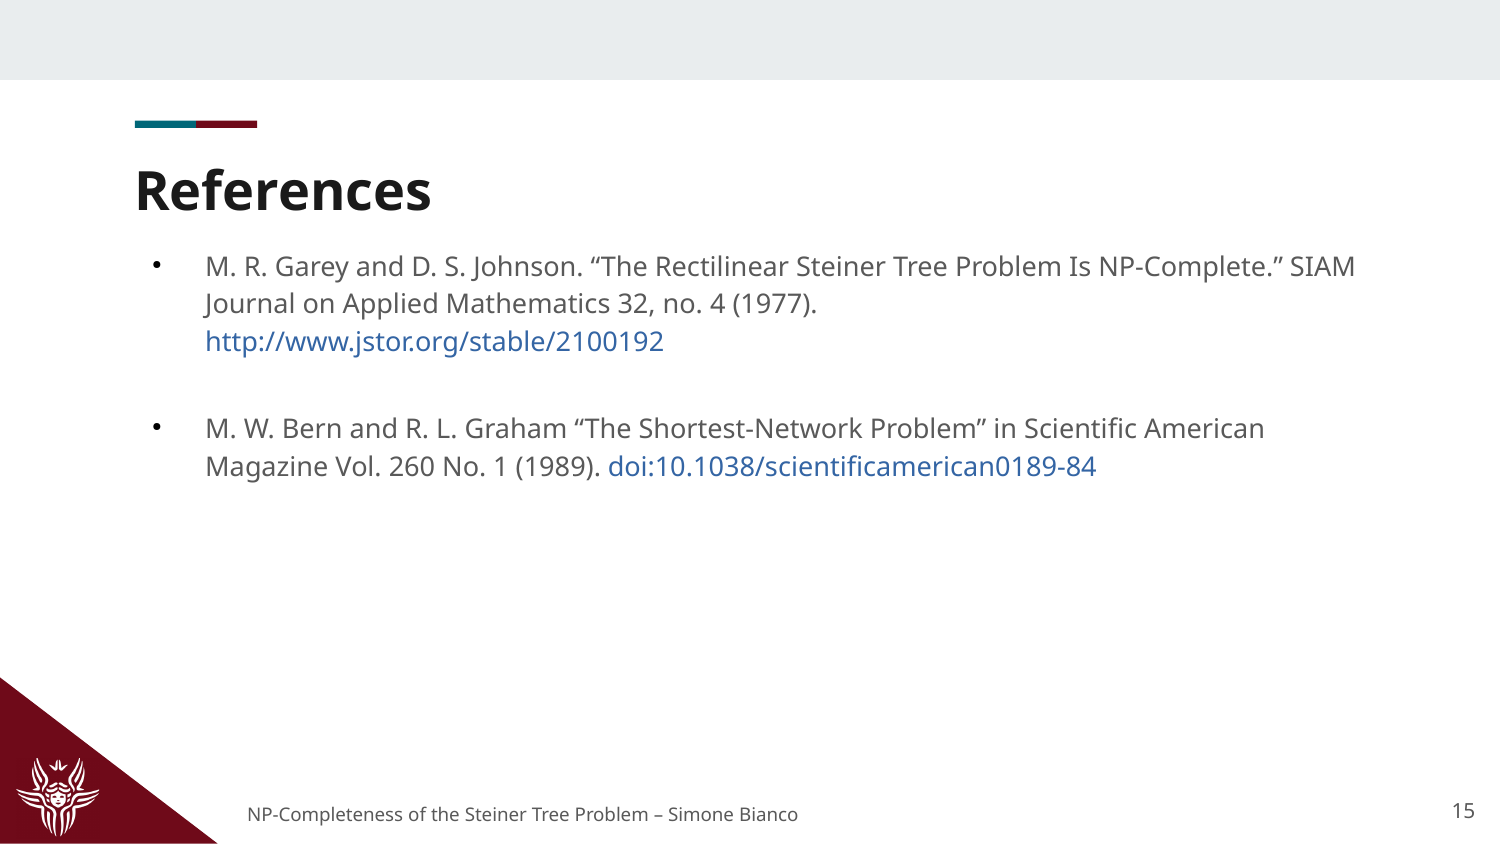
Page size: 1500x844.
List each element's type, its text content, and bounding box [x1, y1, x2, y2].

list M. R. Garey and D. S. Johnson. “The Rectilinear Steiner Tree Problem Is NP-Complete.” SIAM Journal on Applied Mathematics 32, no. 4 (1977). http://www.jstor.org/stable/2100192 M. W. Bern and R. L. Graham “The Shortest-Network Problem” in Scientific American Magazine Vol. 260 No. 1 (1989). doi:10.1038/scientificamerican0189-84 [119, 229, 1381, 844]
title References [119, 141, 1381, 229]
picture [16, 758, 100, 839]
subtitle NP-Completeness of the Steiner Tree Problem – Simone Bianco [232, 783, 1193, 839]
slide_number [1400, 779, 1491, 844]
